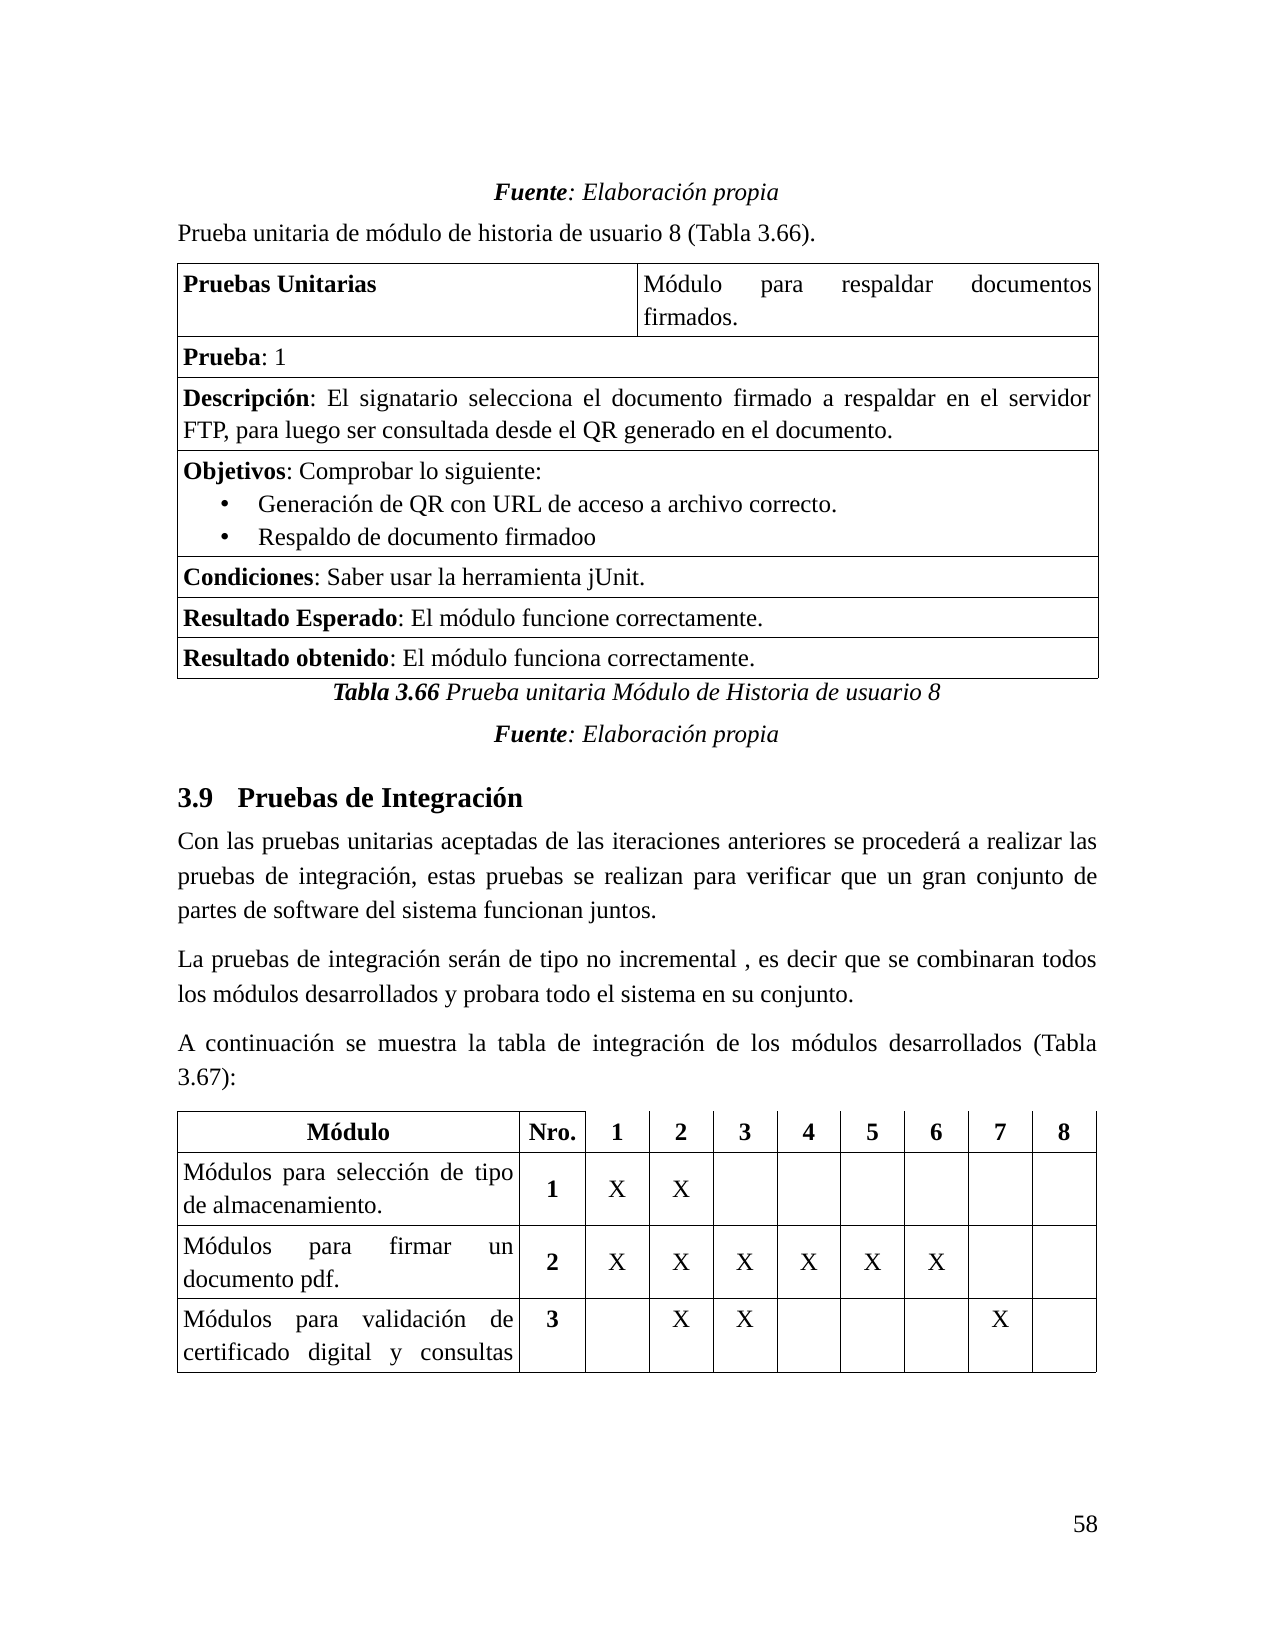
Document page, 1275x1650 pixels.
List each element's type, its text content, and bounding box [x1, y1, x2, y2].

table_header 6 [905, 1111, 968, 1152]
table_cell [778, 1153, 840, 1225]
table_header Módulo [178, 1112, 519, 1152]
table_cell Objetivos: Comprobar lo siguiente: Generación de QR con URL de acceso a archivo correcto. Respaldo de documento firmadoo [178, 451, 1098, 556]
text Prueba unitaria de módulo de historia de usuario 8 (Tabla 3.66). [177, 218, 1098, 247]
table_cell X [650, 1299, 713, 1372]
table_cell [841, 1299, 904, 1372]
table_cell [1033, 1226, 1096, 1298]
table_header 1 [586, 1111, 649, 1152]
table_header Módulo para respaldar documentos firmados. [638, 264, 1098, 336]
table_cell Resultado Esperado: El módulo funcione correctamente. [178, 598, 1098, 637]
table_cell X [969, 1299, 1032, 1372]
table_cell 3 [520, 1299, 585, 1372]
table_cell [969, 1153, 1032, 1225]
subtitle Pruebas de Integración [177, 781, 1098, 814]
table_cell X [586, 1226, 649, 1298]
table_cell [969, 1226, 1032, 1298]
table_cell [1033, 1299, 1096, 1372]
table_cell X [841, 1226, 904, 1298]
table_cell X [778, 1226, 840, 1298]
table_cell Resultado obtenido: El módulo funciona correctamente. [178, 638, 1098, 677]
table_cell Prueba: 1 [178, 337, 1098, 377]
table_cell [1033, 1153, 1096, 1225]
table_cell [841, 1153, 904, 1225]
table_cell Descripción: El signatario selecciona el documento firmado a respaldar en el servidor FTP, para luego ser consultada desde el QR generado en el documento. [178, 378, 1098, 450]
text A continuación se muestra la tabla de integración de los módulos desarrollados (Tabla 3.67): [177, 1028, 1098, 1091]
table_header 4 [778, 1111, 840, 1152]
table_header Nro. [520, 1112, 585, 1152]
table_cell 1 [520, 1153, 585, 1225]
text Tabla 3.66 Prueba unitaria Módulo de Historia de usuario 8 [177, 679, 1098, 706]
table_cell 2 [520, 1226, 585, 1298]
table_header 3 [714, 1111, 777, 1152]
table_cell [714, 1153, 777, 1225]
table_cell Módulos para firmar un documento pdf. [178, 1226, 519, 1298]
table_cell X [650, 1226, 713, 1298]
table_header 8 [1033, 1111, 1096, 1152]
table_cell X [905, 1226, 968, 1298]
table_header 7 [969, 1111, 1032, 1152]
table_cell [778, 1299, 840, 1372]
table_cell X [714, 1299, 777, 1372]
table_cell Módulos para selección de tipo de almacenamiento. [178, 1153, 519, 1225]
text La pruebas de integración serán de tipo no incremental , es decir que se combinaran todos los módulos desarrollados y probara todo el sistema en su conjunto. [177, 944, 1098, 1007]
table_cell [905, 1299, 968, 1372]
table_cell Condiciones: Saber usar la herramienta jUnit. [178, 557, 1098, 597]
table_cell [586, 1299, 649, 1372]
table_header Pruebas Unitarias [178, 264, 637, 336]
text Con las pruebas unitarias aceptadas de las iteraciones anteriores se procederá a realizar las pruebas de integración, estas pruebas se realizan para verificar que un gran conjunto de partes de software del sistema funcionan juntos. [177, 826, 1098, 924]
table_cell X [650, 1153, 713, 1225]
table_cell X [714, 1226, 777, 1298]
table_cell X [586, 1153, 649, 1225]
table_header 5 [841, 1111, 904, 1152]
table_cell Módulos para validación de certificado digital y consultas [178, 1299, 519, 1372]
table_header 2 [650, 1111, 713, 1152]
table_cell [905, 1153, 968, 1225]
text Fuente: Elaboración propia [177, 177, 1098, 206]
text Fuente: Elaboración propia [177, 719, 1098, 747]
